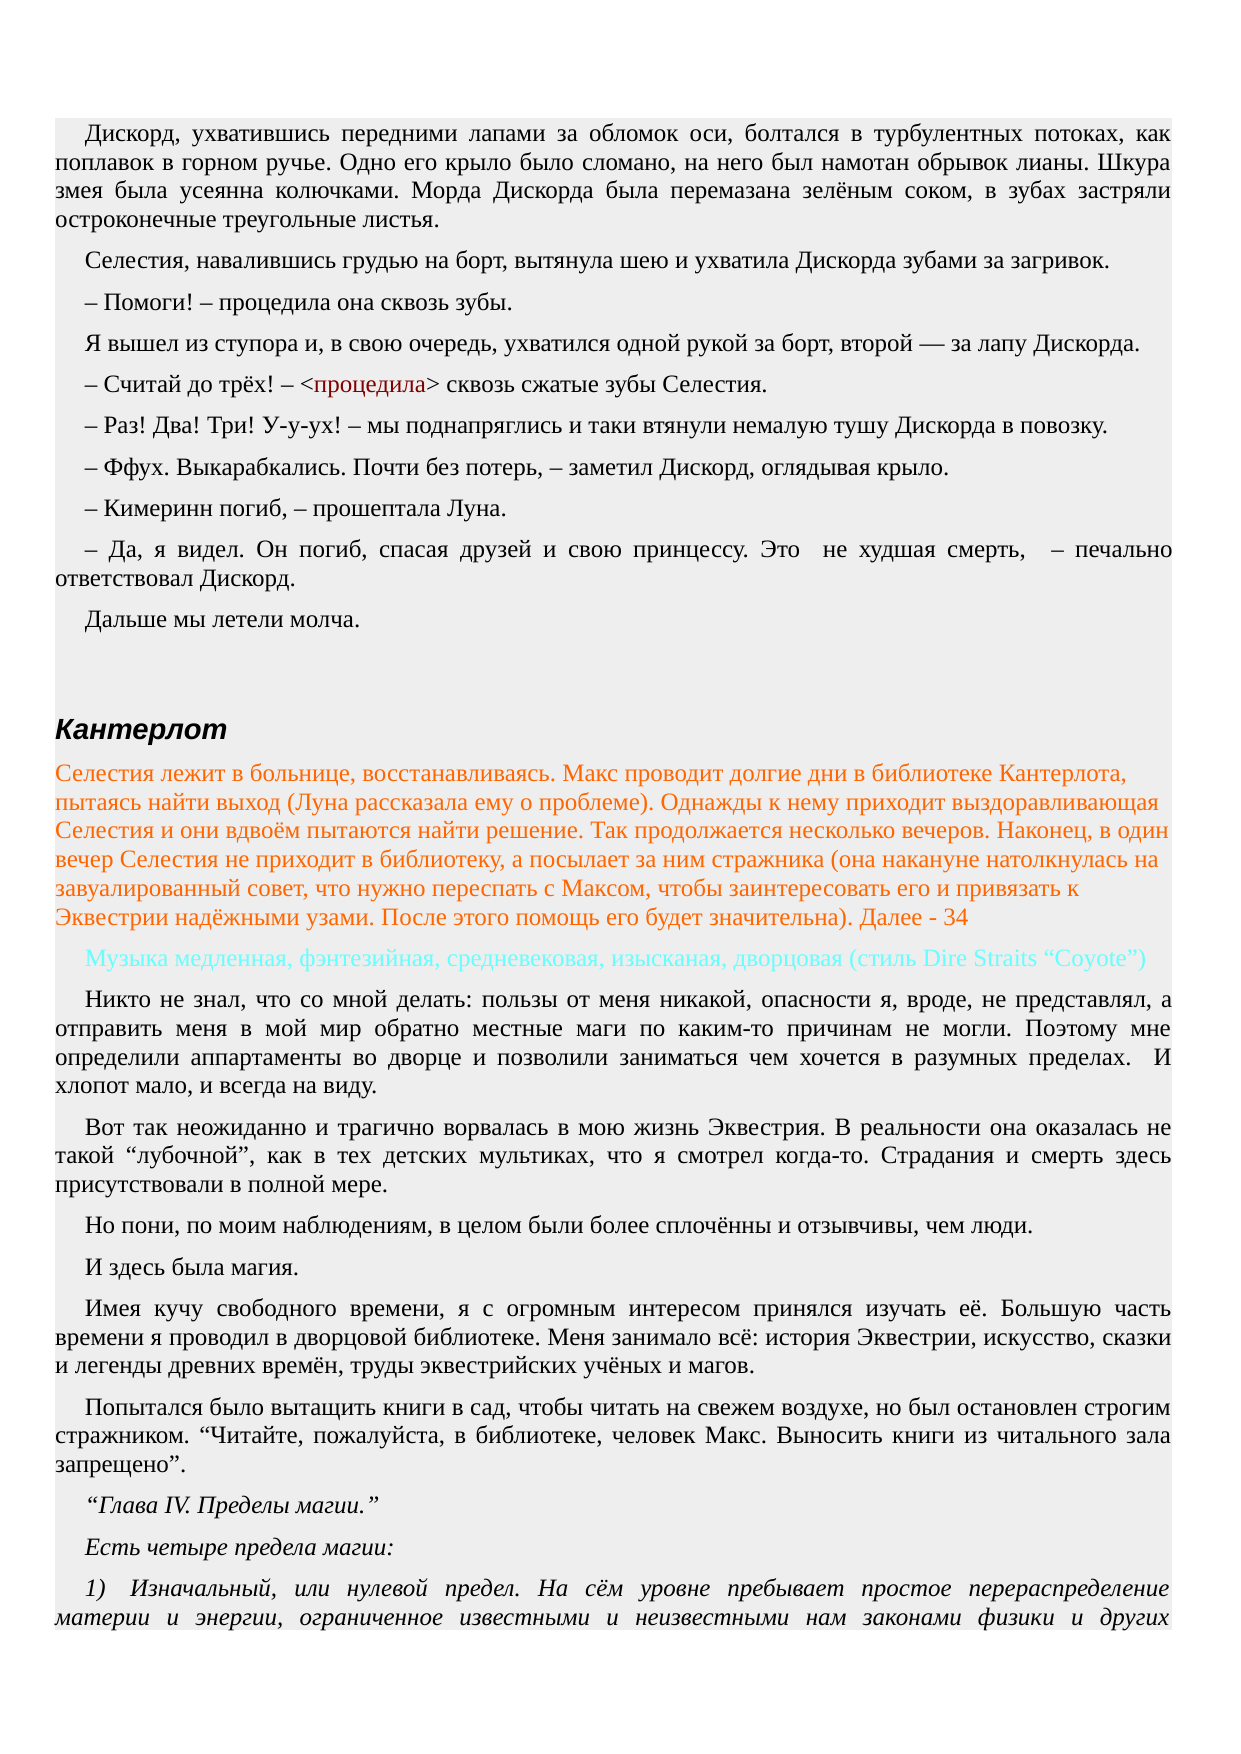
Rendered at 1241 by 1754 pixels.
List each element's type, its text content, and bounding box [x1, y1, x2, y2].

subtitle Кантерлот [55, 712, 1172, 745]
text – Кимеринн погиб, – прошептала Луна. [55, 493, 1172, 522]
text Я вышел из ступора и, в свою очередь, ухватился одной рукой за борт, второй — за лапу Дискорда. [55, 328, 1172, 357]
text Никто не знал, что со мной делать: пользы от меня никакой, опасности я, вроде, не представлял, а отправить меня в мой мир обратно местные маги по каким-то причинам не могли. Поэтому мне определили аппартаменты во дворце и позволили заниматься чем хочется в разумных пределах. И хлопот мало, и всегда на виду. [55, 984, 1172, 1099]
text Селестия, навалившись грудью на борт, вытянула шею и ухватила Дискорда зубами за загривок. [55, 246, 1172, 274]
text Но пони, по моим наблюдениям, в целом были более сплочённы и отзывчивы, чем люди. [55, 1210, 1172, 1239]
text – Считай до трёх! – <процедила> сквозь сжатые зубы Селестия. [55, 369, 1172, 398]
text “Глава IV. Пределы магии.” [55, 1490, 1172, 1519]
text Попытался было вытащить книги в сад, чтобы читать на свежем воздухе, но был остановлен строгим стражником. “Читайте, пожалуйста, в библиотеке, человек Макс. Выносить книги из читального зала запрещено”. [55, 1392, 1172, 1478]
text И здесь была магия. [55, 1252, 1172, 1280]
text Имея кучу свободного времени, я с огромным интересом принялся изучать её. Большую часть времени я проводил в дворцовой библиотеке. Меня занимало всё: история Эквестрии, искусство, сказки и легенды древних времён, труды эквестрийских учёных и магов. [55, 1293, 1172, 1379]
text – Ффух. Выкарабкались. Почти без потерь, – заметил Дискорд, оглядывая крыло. [55, 452, 1172, 481]
text Дискорд, ухватившись передними лапами за обломок оси, болтался в турбулентных потоках, как поплавок в горном ручье. Одно его крыло было сломано, на него был намотан обрывок лианы. Шкура змея была усеянна колючками. Морда Дискорда была перемазана зелёным соком, в зубах застряли остроконечные треугольные листья. [55, 118, 1172, 233]
text – Да, я видел. Он погиб, спасая друзей и свою принцессу. Это не худшая смерть, – печально ответствовал Дискорд. [55, 534, 1172, 592]
text – Помоги! – процедила она сквозь зубы. [55, 287, 1172, 316]
text – Раз! Два! Три! У-у-ух! – мы поднапряглись и таки втянули немалую тушу Дискорда в повозку. [55, 411, 1172, 439]
text Селестия лежит в больнице, восстанавливаясь. Макс проводит долгие дни в библиотеке Кантерлота, пытаясь найти выход (Луна рассказала ему о проблеме). Однажды к нему приходит выздоравливающая Селестия и они вдвоём пытаются найти решение. Так продолжается несколько вечеров. Наконец, в один вечер Селестия не приходит в библиотеку, а посылает за ним стражника (она накануне натолкнулась на завуалированный совет, что нужно переспать с Максом, чтобы заинтересовать его и привязать к Эквестрии надёжными узами. После этого помощь его будет значительна). Далее - 34 [55, 758, 1172, 930]
text Дальше мы летели молча. [55, 604, 1172, 633]
text Вот так неожиданно и трагично ворвалась в мою жизнь Эквестрия. В реальности она оказалась не такой “лубочной”, как в тех детских мультиках, что я смотрел когда-то. Страдания и смерть здесь присутствовали в полной мере. [55, 1112, 1172, 1198]
text Музыка медленная, фэнтезийная, средневековая, изысканая, дворцовая (стиль Dire Straits “Coyote”) [55, 943, 1172, 972]
text Есть четыре предела магии: [55, 1532, 1172, 1560]
list Изначальный, или нулевой предел. На сём уровне пребывает простое перераспределение материи и энергии, ограниченное известными и неизвестными нам законами физики и других [55, 1573, 1172, 1630]
